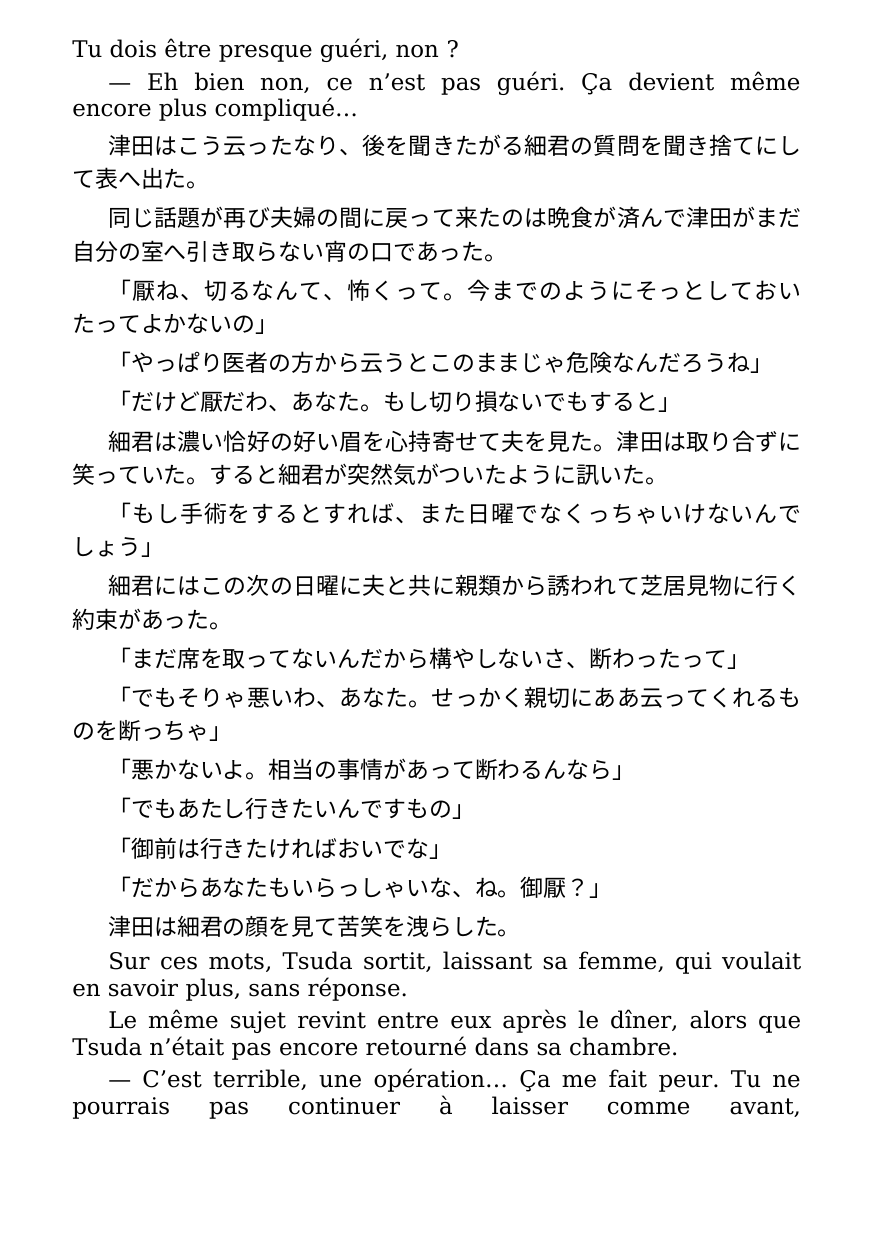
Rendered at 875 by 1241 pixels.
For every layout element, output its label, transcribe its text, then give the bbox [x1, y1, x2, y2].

text 細君は濃い恰好の好い眉を心持寄せて夫を見た。津田は取り合ずに笑っていた。すると細君が突然気がついたように訊いた。 [72, 423, 802, 490]
text — C’est terrible, une opération… Ça me fait peur. Tu ne pourrais pas continuer à laisser comme avant, [72, 1067, 802, 1120]
text 「もし手術をするとすれば、また日曜でなくっちゃいけないんでしょう」 [72, 496, 802, 562]
text 「厭ね、切るなんて、怖くって。今までのようにそっとしておいたってよかないの」 [72, 273, 802, 339]
text 細君にはこの次の日曜に夫と共に親類から誘われて芝居見物に行く約束があった。 [72, 568, 802, 635]
text 「御前は行きたければおいでな」 [72, 831, 802, 864]
text 「まだ席を取ってないんだから構やしないさ、断わったって」 [72, 641, 802, 674]
text 津田は細君の顔を見て苦笑を洩らした。 [72, 909, 802, 942]
text 「でもそりゃ悪いわ、あなた。せっかく親切にああ云ってくれるものを断っちゃ」 [72, 680, 802, 746]
text 「でもあたし行きたいんですもの」 [72, 791, 802, 824]
text 「やっぱり医者の方から云うとこのままじゃ危険なんだろうね」 [72, 345, 802, 378]
text 「だけど厭だわ、あなた。もし切り損ないでもすると」 [72, 384, 802, 417]
text 「だからあなたもいらっしゃいな、ね。御厭？」 [72, 870, 802, 903]
text Sur ces mots, Tsuda sortit, laissant sa femme, qui voulait en savoir plus, sans réponse. [72, 948, 802, 1001]
text 同じ話題が再び夫婦の間に戻って来たのは晩食が済んで津田がまだ自分の室へ引き取らない宵の口であった。 [72, 200, 802, 267]
text Le même sujet revint entre eux après le dîner, alors que Tsuda n’était pas encore retourné dans sa chambre. [72, 1007, 802, 1061]
text — Eh bien non, ce n’est pas guéri. Ça devient même encore plus compliqué… [72, 69, 802, 122]
text Tu dois être presque guéri, non ? [72, 36, 802, 63]
text 津田はこう云ったなり、後を聞きたがる細君の質問を聞き捨てにして表へ出た。 [72, 128, 802, 194]
text 「悪かないよ。相当の事情があって断わるんなら」 [72, 752, 802, 785]
